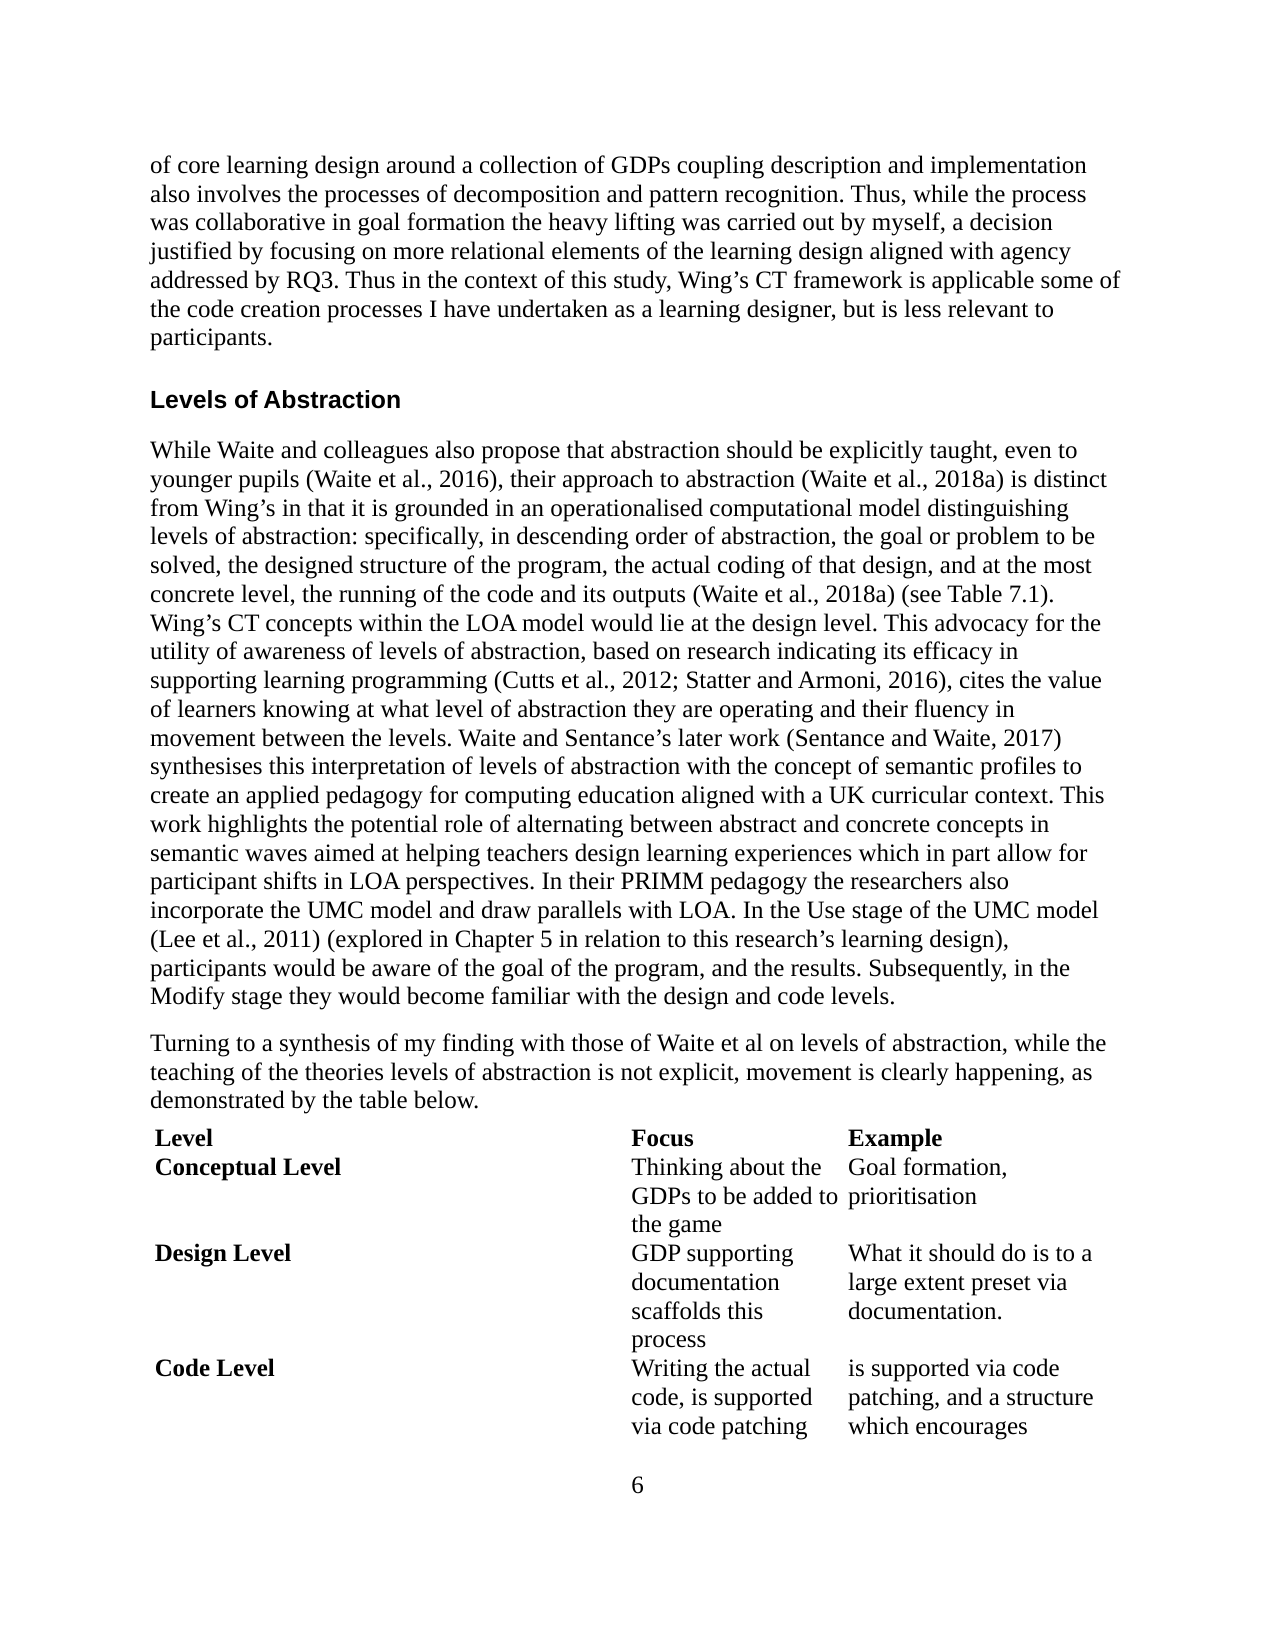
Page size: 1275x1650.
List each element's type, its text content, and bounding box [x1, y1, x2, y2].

subtitle Levels of Abstraction [150, 385, 1125, 414]
text While Waite and colleagues also propose that abstraction should be explicitly taught, even to younger pupils (Waite et al., 2016), their approach to abstraction (Waite et al., 2018a) is distinct from Wing’s in that it is grounded in an operationalised computational model distinguishing levels of abstraction: specifically, in descending order of abstraction, the goal or problem to be solved, the designed structure of the program, the actual coding of that design, and at the most concrete level, the running of the code and its outputs (Waite et al., 2018a) (see Table 7.1). Wing’s CT concepts within the LOA model would lie at the design level. This advocacy for the utility of awareness of levels of abstraction, based on research indicating its efficacy in supporting learning programming (Cutts et al., 2012; Statter and Armoni, 2016), cites the value of learners knowing at what level of abstraction they are operating and their fluency in movement between the levels. Waite and Sentance’s later work (Sentance and Waite, 2017) synthesises this interpretation of levels of abstraction with the concept of semantic profiles to create an applied pedagogy for computing education aligned with a UK curricular context. This work highlights the potential role of alternating between abstract and concrete concepts in semantic waves aimed at helping teachers design learning experiences which in part allow for participant shifts in LOA perspectives. In their PRIMM pedagogy the researchers also incorporate the UMC model and draw parallels with LOA. In the Use stage of the UMC model (Lee et al., 2011) (explored in Chapter 5 in relation to this research’s learning design), participants would be aware of the goal of the program, and the results. Subsequently, in the Modify stage they would become familiar with the design and code levels. [150, 435, 1125, 1010]
table_header Example [843, 1123, 1125, 1152]
table_header Level [150, 1123, 627, 1152]
table_cell Code Level [150, 1353, 627, 1439]
table_cell Conceptual Level [150, 1152, 627, 1238]
table_cell Design Level [150, 1238, 627, 1353]
text of core learning design around a collection of GDPs coupling description and implementation also involves the processes of decomposition and pattern recognition. Thus, while the process was collaborative in goal formation the heavy lifting was carried out by myself, a decision justified by focusing on more relational elements of the learning design aligned with agency addressed by RQ3. Thus in the context of this study, Wing’s CT framework is applicable some of the code creation processes I have undertaken as a learning designer, but is less relevant to participants. [150, 150, 1125, 351]
table_header Focus [627, 1123, 843, 1152]
table_cell Writing the actual code, is supported via code patching [627, 1353, 843, 1439]
table_cell Thinking about the GDPs to be added to the game [627, 1152, 843, 1238]
table_cell What it should do is to a large extent preset via documentation. [843, 1238, 1125, 1353]
table_cell is supported via code patching, and a structure which encourages [843, 1353, 1125, 1439]
text Turning to a synthesis of my finding with those of Waite et al on levels of abstraction, while the teaching of the theories levels of abstraction is not explicit, movement is clearly happening, as demonstrated by the table below. [150, 1028, 1125, 1114]
table_cell GDP supporting documentation scaffolds this process [627, 1238, 843, 1353]
table_cell Goal formation, prioritisation [843, 1152, 1125, 1238]
